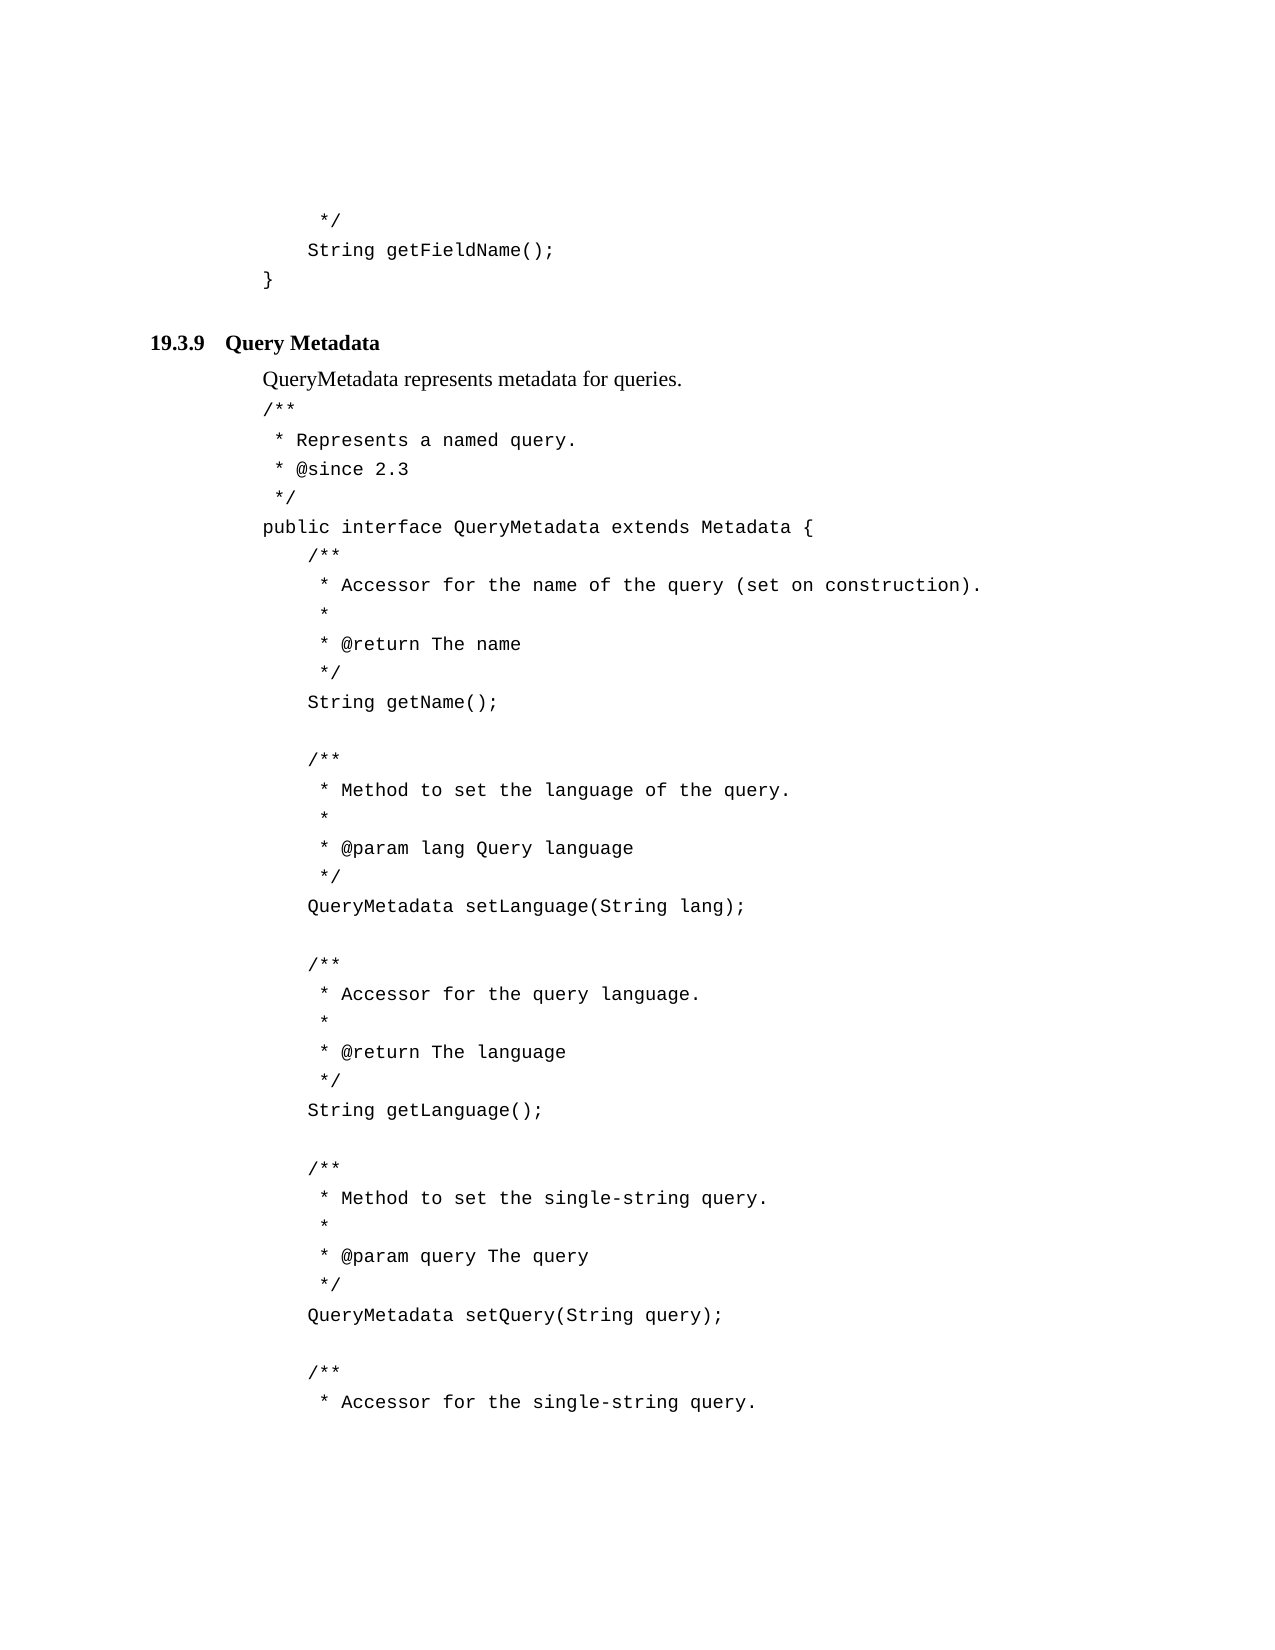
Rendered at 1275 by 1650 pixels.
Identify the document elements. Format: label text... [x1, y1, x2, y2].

text * @return The name [262, 633, 1125, 656]
text QueryMetadata setLanguage(String lang); [262, 895, 1125, 918]
text * [262, 604, 1125, 627]
text } [262, 268, 1125, 291]
text * [262, 1012, 1125, 1035]
text */ [262, 487, 1125, 510]
text */ [262, 210, 1125, 233]
subtitle Query Metadata [150, 329, 1125, 355]
text * @return The language [262, 1041, 1125, 1064]
text /** [262, 1158, 1125, 1181]
text */ [262, 662, 1125, 685]
text * @param lang Query language [262, 837, 1125, 860]
text * Accessor for the query language. [262, 983, 1125, 1006]
text /** [262, 749, 1125, 772]
text * Accessor for the single-string query. [262, 1391, 1125, 1414]
text /** [262, 545, 1125, 568]
text * @param query The query [262, 1245, 1125, 1268]
text * Method to set the language of the query. [262, 779, 1125, 802]
text String getFieldName(); [262, 239, 1125, 262]
text String getName(); [262, 691, 1125, 714]
text * @since 2.3 [262, 458, 1125, 481]
text */ [262, 1070, 1125, 1093]
text * Represents a named query. [262, 429, 1125, 452]
text String getLanguage(); [262, 1099, 1125, 1122]
text /** [262, 954, 1125, 977]
text * [262, 808, 1125, 831]
text */ [262, 1274, 1125, 1297]
text * Accessor for the name of the query (set on construction). [262, 574, 1125, 597]
text QueryMetadata represents metadata for queries. [262, 365, 1125, 391]
text */ [262, 866, 1125, 889]
text public interface QueryMetadata extends Metadata { [262, 516, 1125, 539]
text * [262, 1216, 1125, 1239]
text /** [262, 399, 1125, 422]
text QueryMetadata setQuery(String query); [262, 1304, 1125, 1327]
text /** [262, 1362, 1125, 1385]
text * Method to set the single-string query. [262, 1187, 1125, 1210]
